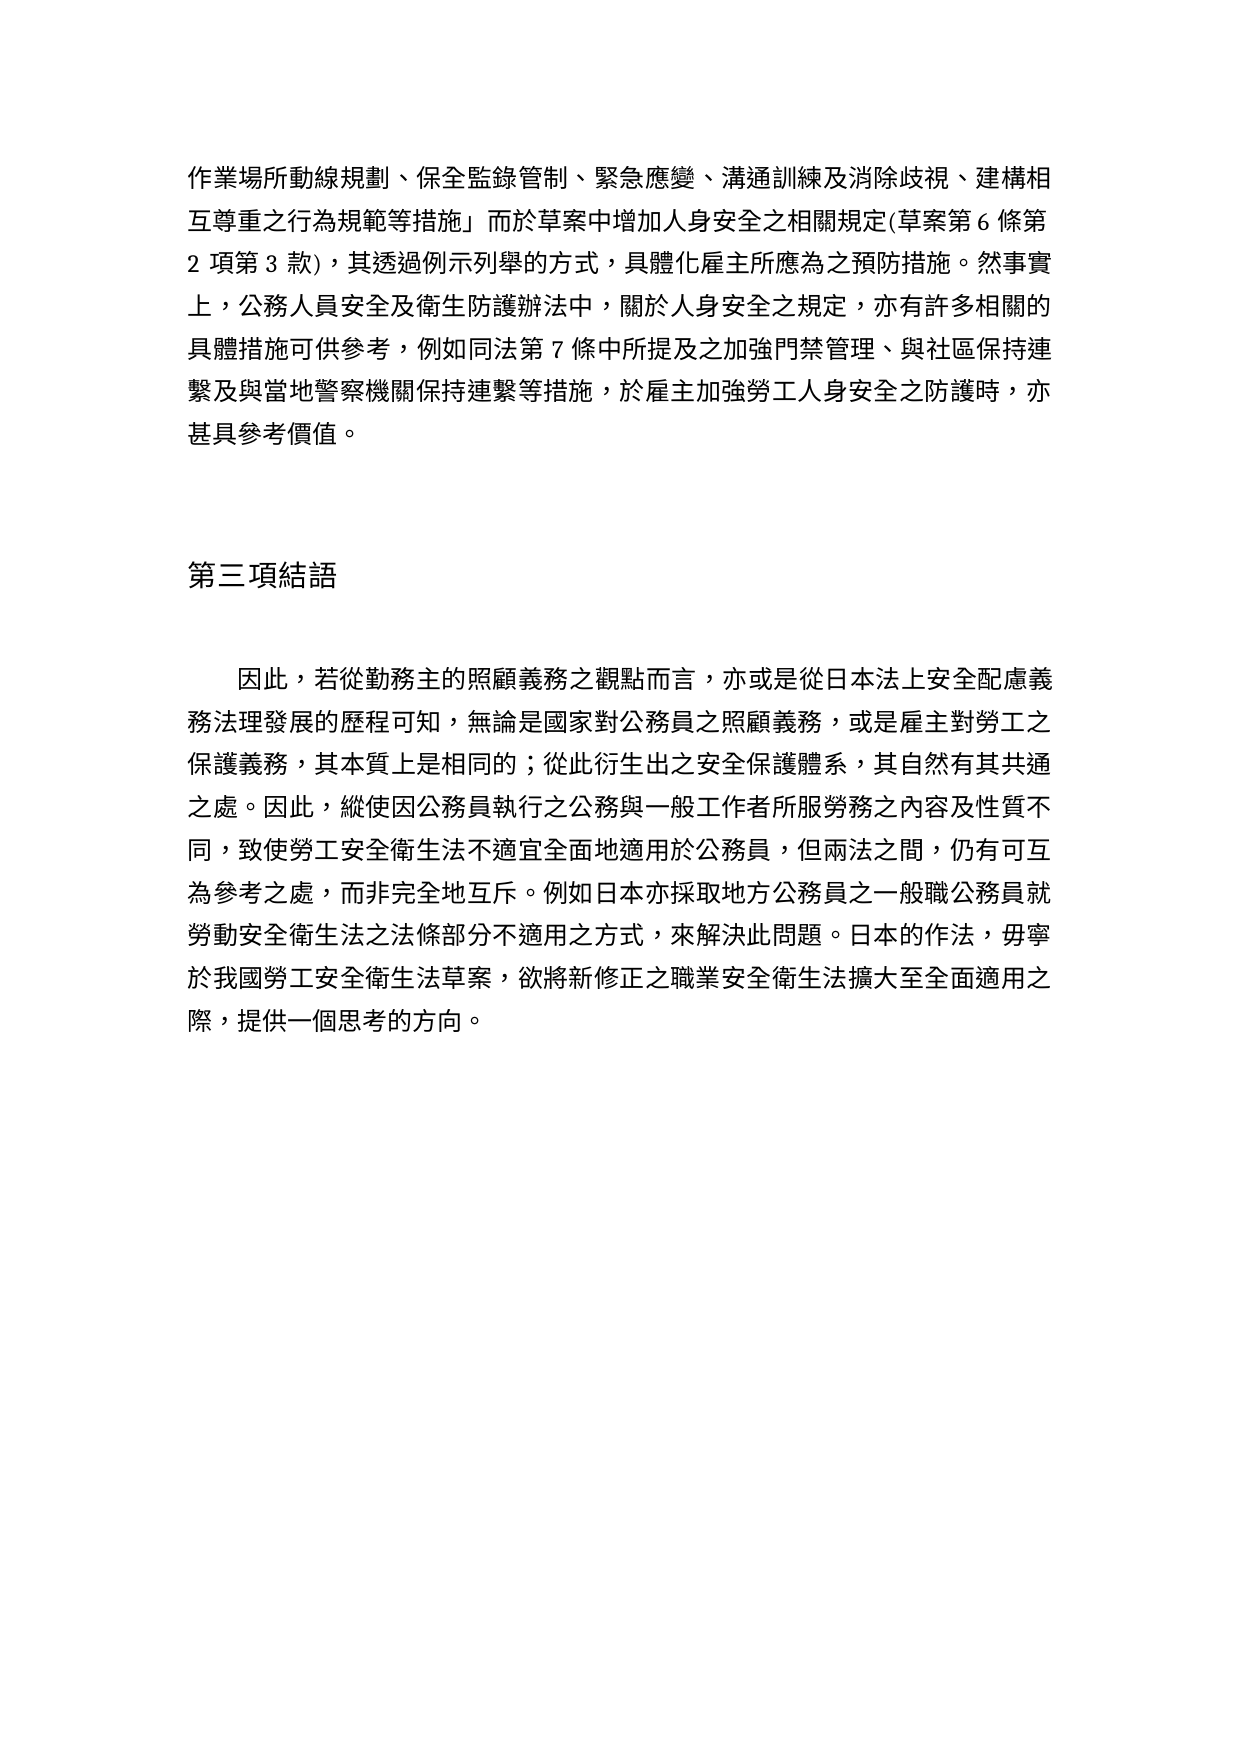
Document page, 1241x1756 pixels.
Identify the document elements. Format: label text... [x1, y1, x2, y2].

text 2 項第 3 款)，其透過例示列舉的方式，具體化雇主所應為之預防措施。然事實上，公務人員安全及衛生防護辦法中，關於人身安全之規定，亦有許多相關的具體措施可供參考，例如同法第 7 條中所提及之加強門禁管理、與社區保持連繫及與當地警察機關保持連繫等措施，於雇主加強勞工人身安全之防護時，亦甚具參考價值。 [187, 244, 1053, 451]
text 作業場所動線規劃、保全監錄管制、緊急應變、溝通訓練及消除歧視、建構相互尊重之行為規範等措施」而於草案中增加人身安全之相關規定(草案第 6 條第 [187, 158, 1053, 237]
text 第三項結語 [187, 553, 1119, 595]
text 因此，若從勤務主的照顧義務之觀點而言，亦或是從日本法上安全配慮義務法理發展的歷程可知，無論是國家對公務員之照顧義務，或是雇主對勞工之保護義務，其本質上是相同的；從此衍生出之安全保護體系，其自然有其共通之處。因此，縱使因公務員執行之公務與一般工作者所服勞務之內容及性質不同，致使勞工安全衛生法不適宜全面地適用於公務員，但兩法之間，仍有可互為參考之處，而非完全地互斥。例如日本亦採取地方公務員之一般職公務員就勞動安全衛生法之法條部分不適用之方式，來解決此問題。日本的作法，毋寧於我國勞工安全衛生法草案，欲將新修正之職業安全衛生法擴大至全面適用之際，提供一個思考的方向。 [187, 659, 1054, 1037]
